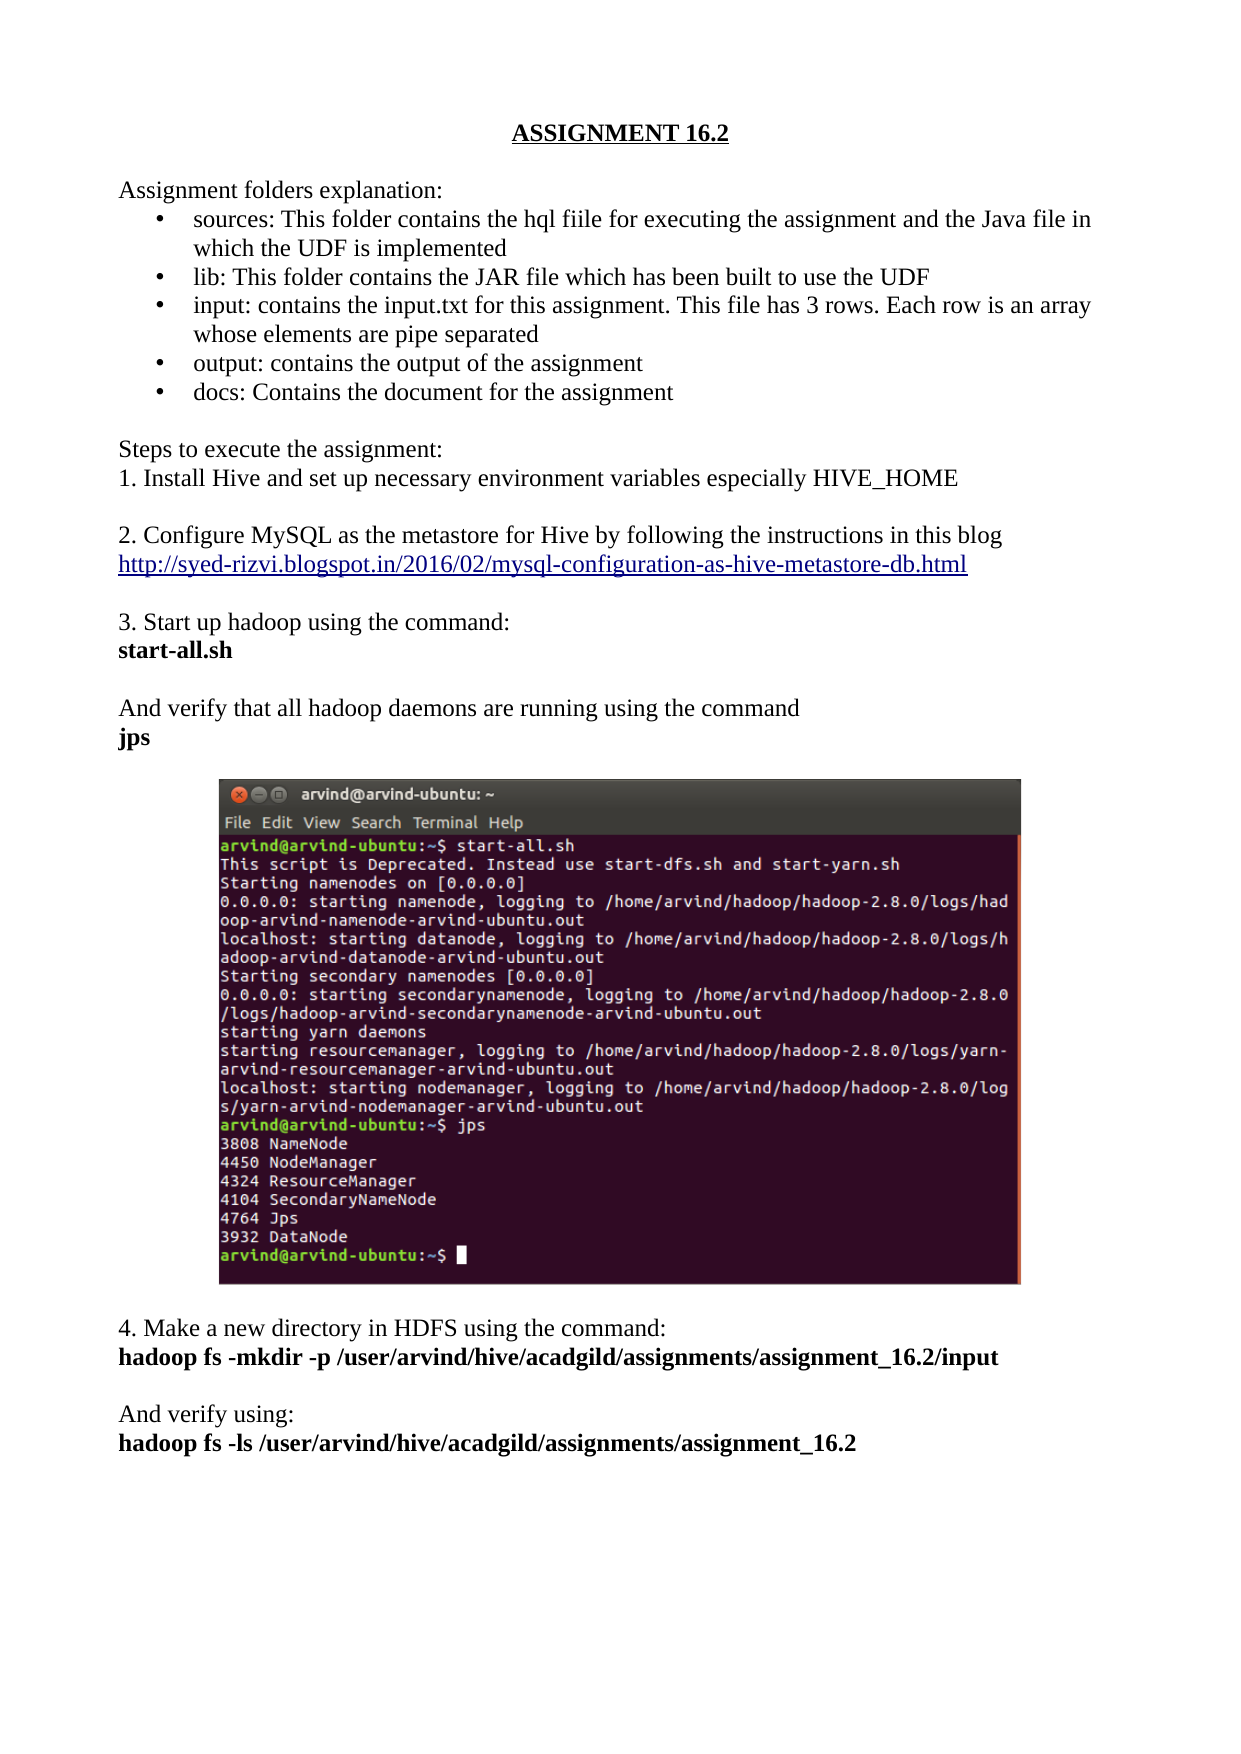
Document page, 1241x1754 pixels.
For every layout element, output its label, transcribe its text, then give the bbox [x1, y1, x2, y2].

text hadoop fs -ls /user/arvind/hive/acadgild/assignments/assignment_16.2 [118, 1428, 1122, 1457]
text 2. Configure MySQL as the metastore for Hive by following the instructions in this blog http://syed-rizvi.blogspot.in/2016/02/mysql-configuration-as-hive-metastore-db.html [118, 521, 1122, 578]
text Assignment folders explanation: [118, 176, 1122, 204]
text And verify that all hadoop daemons are running using the command [118, 693, 1122, 722]
list docs: Contains the document for the assignment [156, 377, 1122, 406]
list sources: This folder contains the hql fiile for executing the assignment and the Java file in which the UDF is implemented [156, 204, 1122, 262]
list lib: This folder contains the JAR file which has been built to use the UDF [156, 262, 1122, 291]
text jps [118, 722, 1122, 751]
text 3. Start up hadoop using the command: [118, 607, 1122, 636]
text And verify using: [118, 1399, 1122, 1428]
text 1. Install Hive and set up necessary environment variables especially HIVE_HOME [118, 463, 1122, 492]
picture [218, 779, 1022, 1285]
text start-all.sh [118, 636, 1122, 664]
text ASSIGNMENT 16.2 [118, 118, 1122, 147]
text hadoop fs -mkdir -p /user/arvind/hive/acadgild/assignments/assignment_16.2/input [118, 1342, 1122, 1371]
text 4. Make a new directory in HDFS using the command: [118, 1313, 1122, 1342]
list output: contains the output of the assignment [156, 348, 1122, 377]
list input: contains the input.txt for this assignment. This file has 3 rows. Each row is an array whose elements are pipe separated [156, 291, 1122, 348]
text Steps to execute the assignment: [118, 434, 1122, 463]
